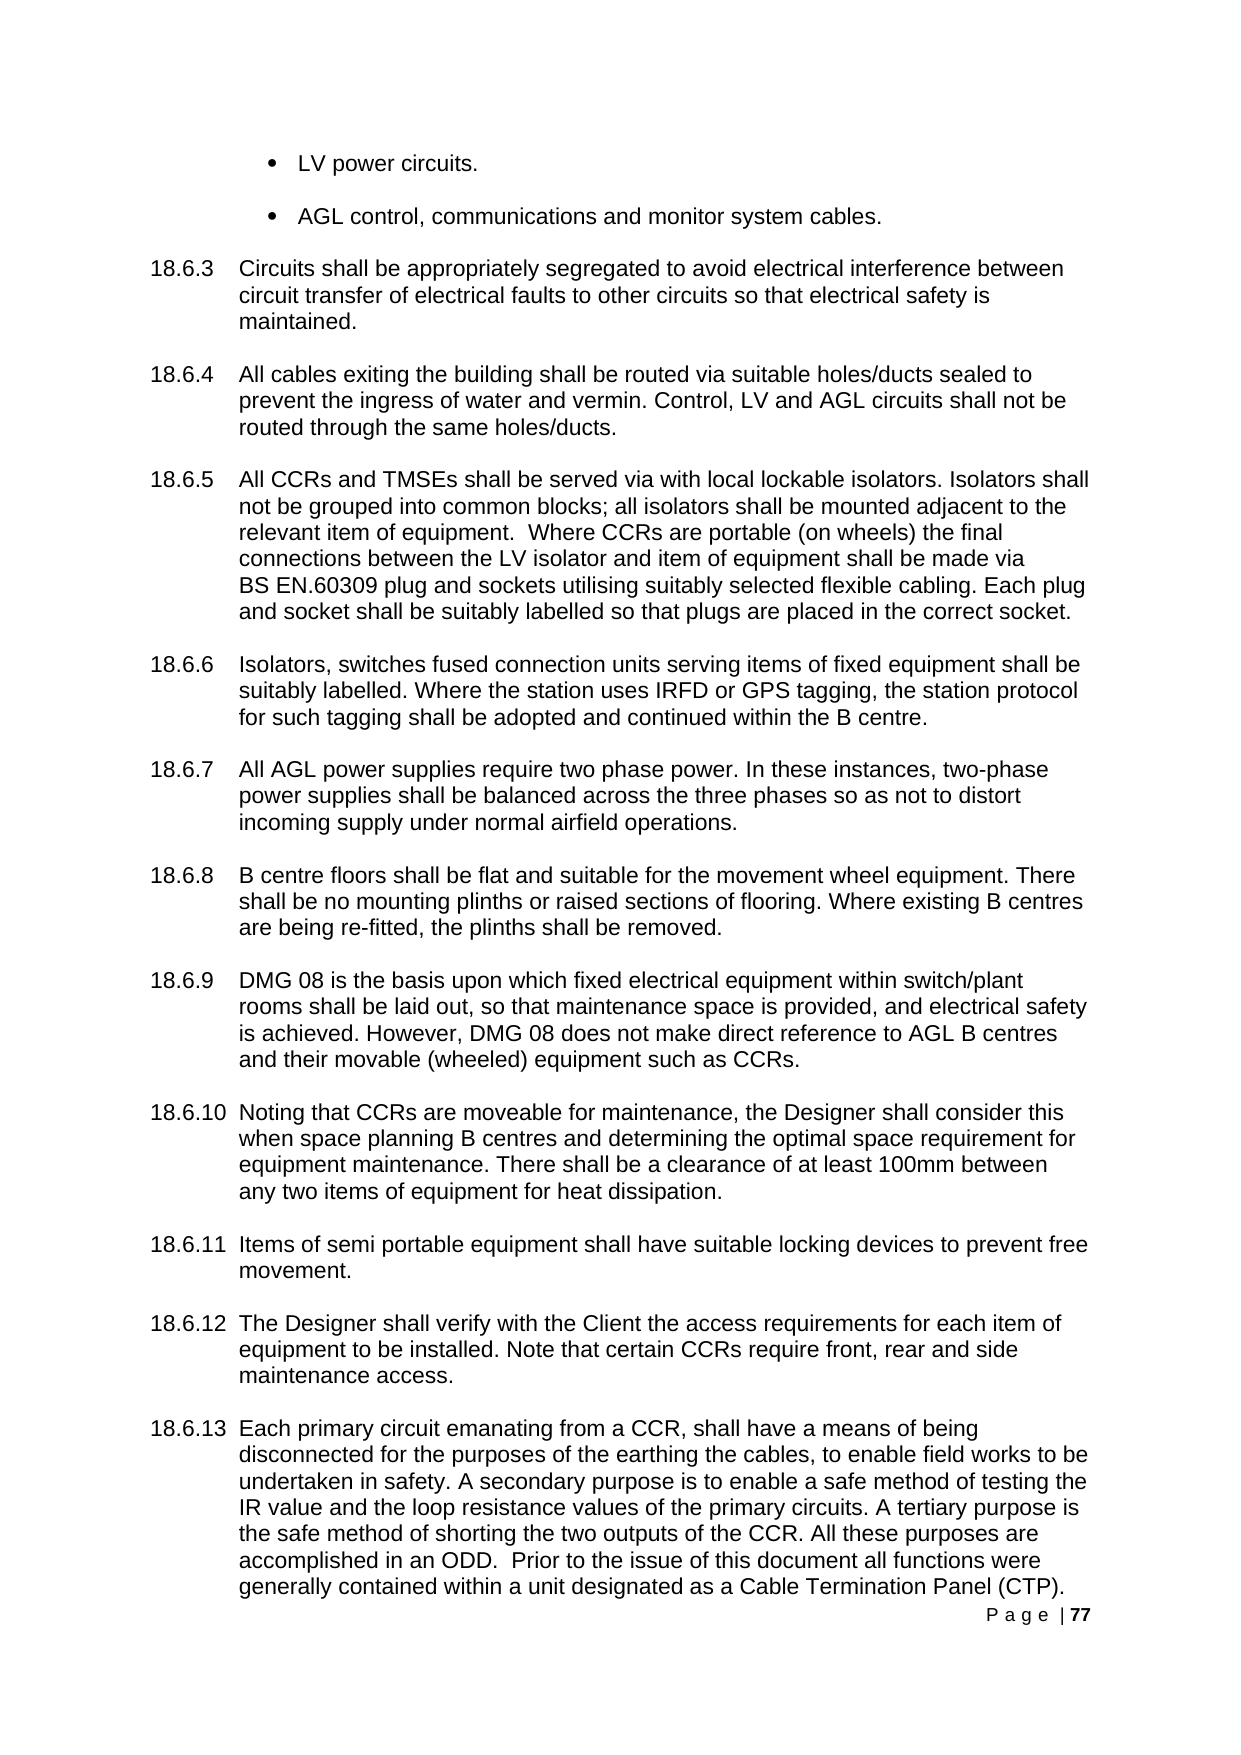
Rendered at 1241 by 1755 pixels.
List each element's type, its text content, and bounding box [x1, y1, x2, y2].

list Circuits shall be appropriately segregated to avoid electrical interference between circuit transfer of electrical faults to other circuits so that electrical safety is maintained. [150, 255, 1091, 334]
list Each primary circuit emanating from a CCR, shall have a means of being disconnected for the purposes of the earthing the cables, to enable field works to be undertaken in safety. A secondary purpose is to enable a safe method of testing the IR value and the loop resistance values of the primary circuits. A tertiary purpose is the safe method of shorting the two outputs of the CCR. All these purposes are accomplished in an ODD. Prior to the issue of this document all functions were generally contained within a unit designated as a Cable Termination Panel (CTP). [150, 1415, 1091, 1599]
list The Designer shall verify with the Client the access requirements for each item of equipment to be installed. Note that certain CCRs require front, rear and side maintenance access. [150, 1309, 1091, 1389]
list Noting that CCRs are moveable for maintenance, the Designer shall consider this when space planning B centres and determining the optimal space requirement for equipment maintenance. There shall be a clearance of at least 100mm between any two items of equipment for heat dissipation. [150, 1099, 1091, 1204]
list All CCRs and TMSEs shall be served via with local lockable isolators. Isolators shall not be grouped into common blocks; all isolators shall be mounted adjacent to the relevant item of equipment. Where CCRs are portable (on wheels) the final connections between the LV isolator and item of equipment shall be made via BS EN.60309 plug and sockets utilising suitably selected flexible cabling. Each plug and socket shall be suitably labelled so that plugs are placed in the correct socket. [150, 466, 1091, 624]
list Isolators, switches fused connection units serving items of fixed equipment shall be suitably labelled. Where the station uses IRFD or GPS tagging, the station protocol for such tagging shall be adopted and continued within the B centre. [150, 651, 1091, 730]
list DMG 08 is the basis upon which fixed electrical equipment within switch/plant rooms shall be laid out, so that maintenance space is provided, and electrical safety is achieved. However, DMG 08 does not make direct reference to AGL B centres and their movable (wheeled) equipment such as CCRs. [150, 967, 1091, 1072]
list AGL control, communications and monitor system cables. [268, 203, 1091, 229]
list All AGL power supplies require two phase power. In these instances, two-phase power supplies shall be balanced across the three phases so as not to distort incoming supply under normal airfield operations. [150, 756, 1091, 835]
list B centre floors shall be flat and suitable for the movement wheel equipment. There shall be no mounting plinths or raised sections of flooring. Where existing B centres are being re-fitted, the plinths shall be removed. [150, 862, 1091, 941]
list LV power circuits. [268, 150, 1091, 176]
list Items of semi portable equipment shall have suitable locking devices to prevent free movement. [150, 1231, 1091, 1283]
list All cables exiting the building shall be routed via suitable holes/ducts sealed to prevent the ingress of water and vermin. Control, LV and AGL circuits shall not be routed through the same holes/ducts. [150, 361, 1091, 440]
